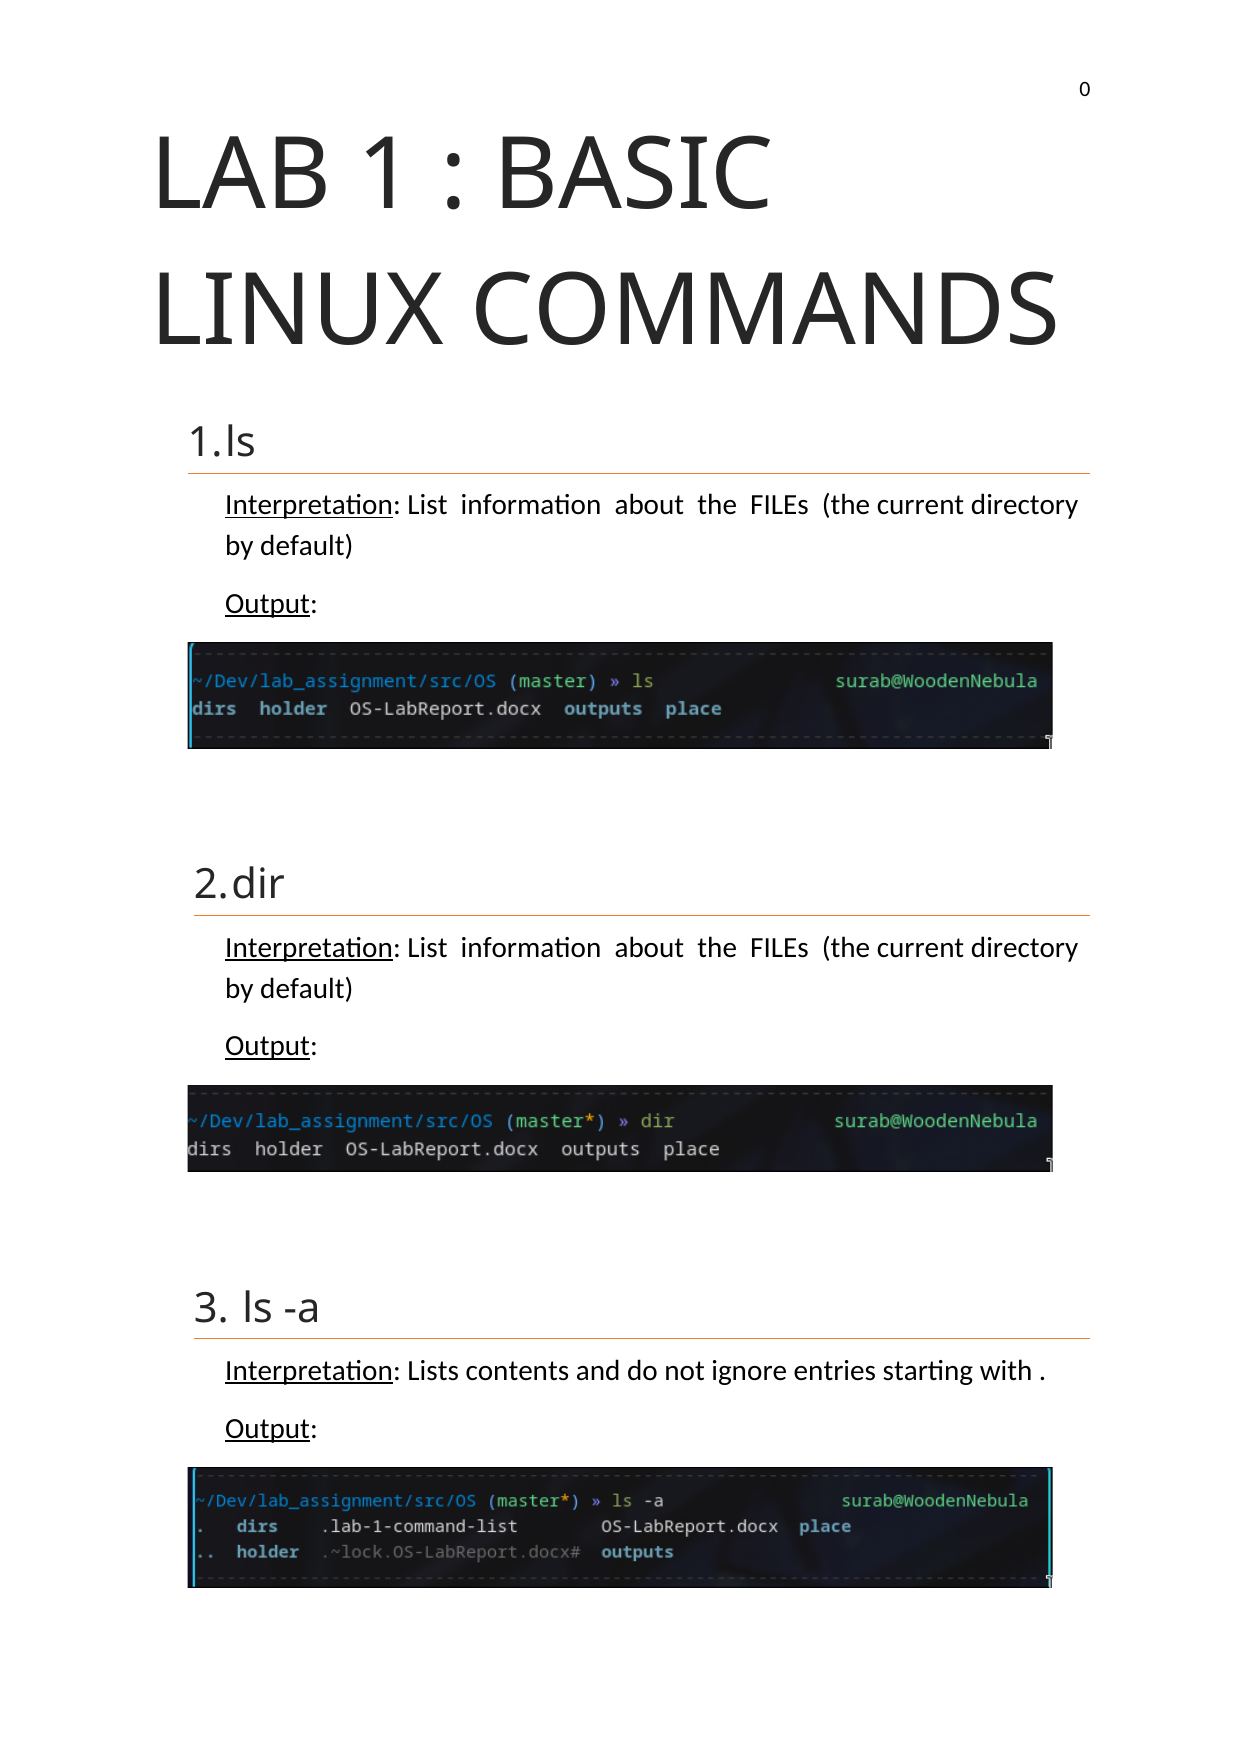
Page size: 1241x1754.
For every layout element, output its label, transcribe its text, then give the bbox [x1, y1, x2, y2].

picture [187, 642, 1053, 749]
text Interpretation: Lists contents and do not ignore entries starting with . [225, 1352, 1090, 1388]
subtitle dir [194, 854, 1090, 915]
text Output: [225, 585, 1090, 620]
subtitle ls -a [194, 1278, 1090, 1338]
title LAB 1 : BASIC LINUX COMMANDS [150, 102, 1090, 374]
picture [187, 1467, 1053, 1588]
subtitle ls [187, 412, 1090, 474]
text Interpretation: List information about the FILEs (the current directory by default) [225, 486, 1090, 563]
text Output: [225, 1410, 1090, 1445]
text Interpretation: List information about the FILEs (the current directory by default) [225, 929, 1090, 1005]
picture [187, 1085, 1053, 1172]
text Output: [225, 1027, 1090, 1063]
